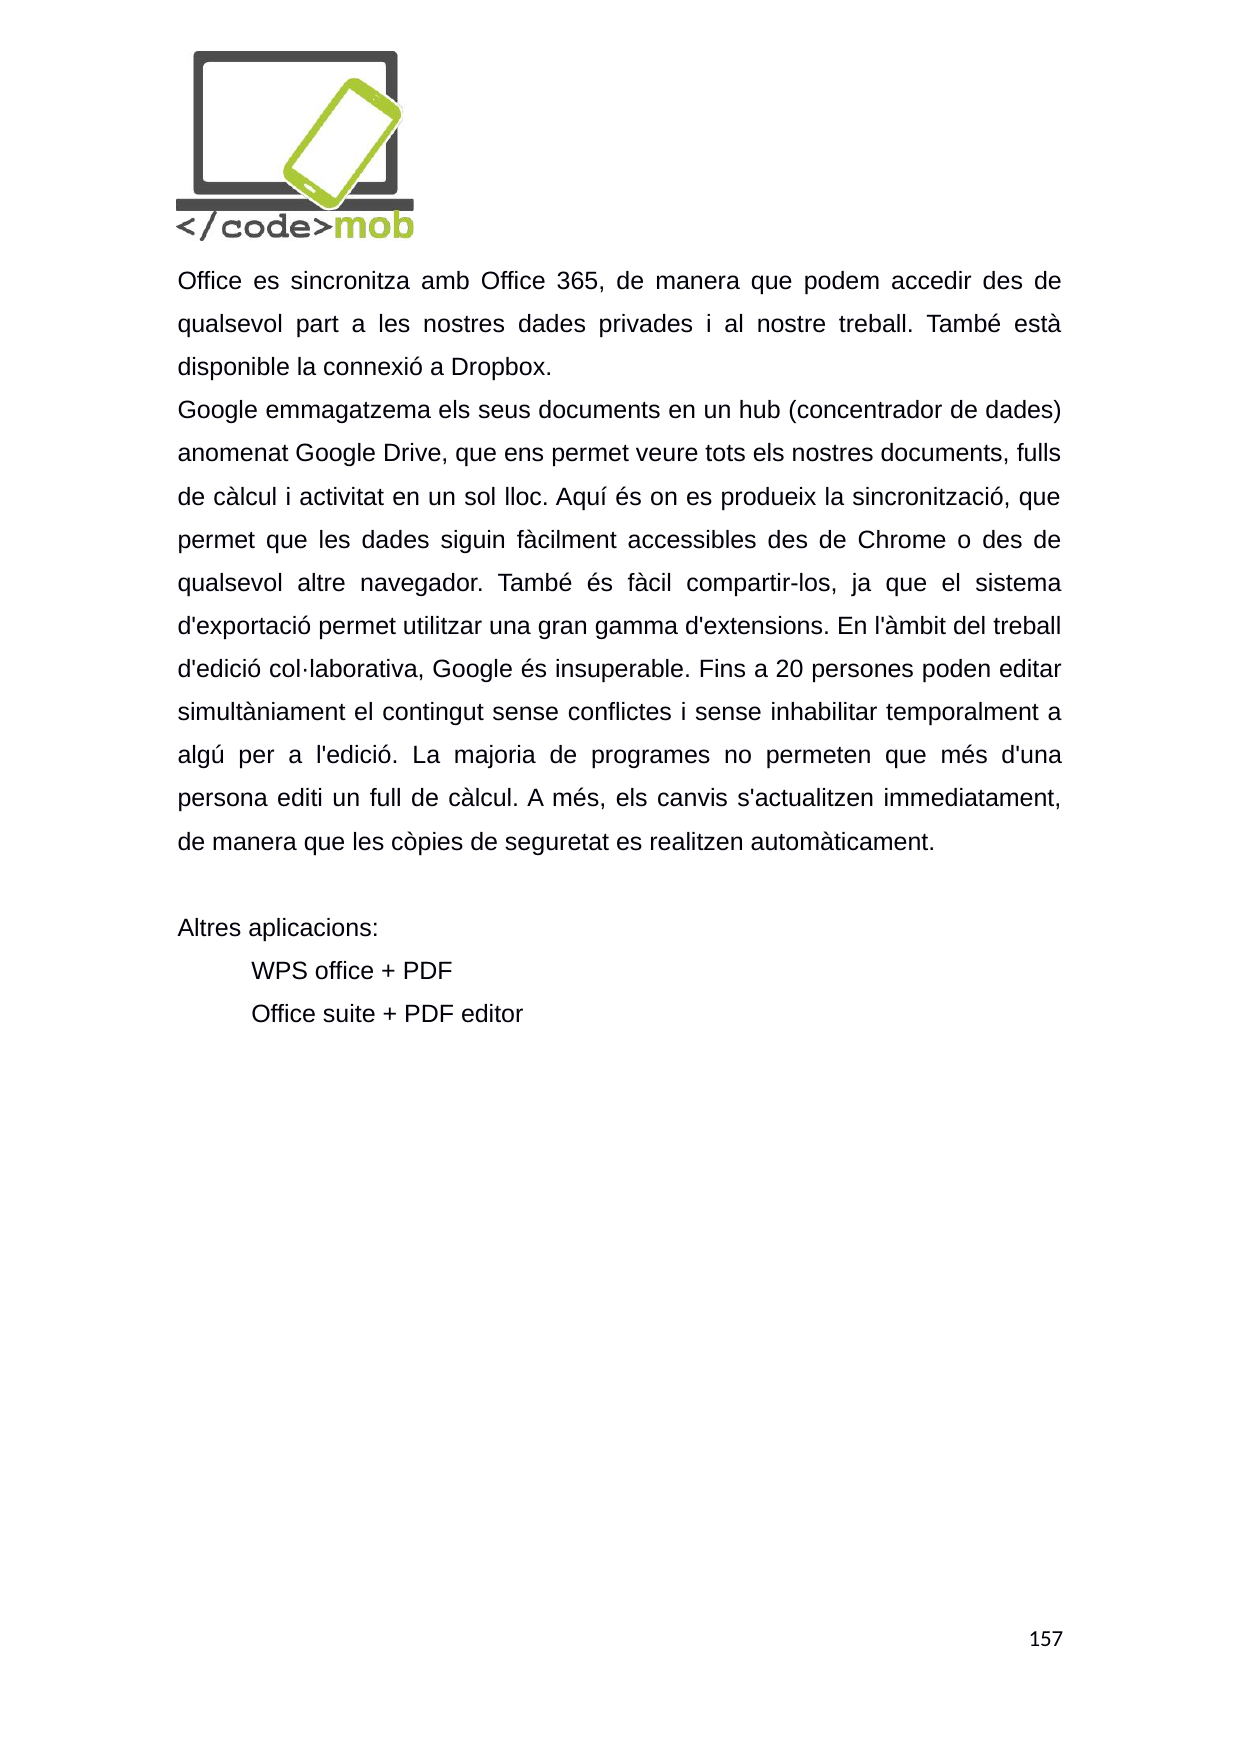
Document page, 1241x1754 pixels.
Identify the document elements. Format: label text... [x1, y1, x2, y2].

text WPS office + PDF [251, 956, 1063, 984]
text Google emmagatzema els seus documents en un hub (concentrador de dades) anomenat Google Drive, que ens permet veure tots els nostres documents, fulls de càlcul i activitat en un sol lloc. Aquí és on es produeix la sincronització, que permet que les dades siguin fàcilment accessibles des de Chrome o des de qualsevol altre navegador. També és fàcil compartir-los, ja que el sistema d'exportació permet utilitzar una gran gamma d'extensions. En l'àmbit del treball d'edició col·laborativa, Google és insuperable. Fins a 20 persones poden editar simultàniament el contingut sense conflictes i sense inhabilitar temporalment a algú per a l'edició. La majoria de programes no permeten que més d'una persona editi un full de càlcul. A més, els canvis s'actualitzen immediatament, de manera que les còpies de seguretat es realitzen automàticament. [177, 395, 1063, 855]
text Altres aplicacions: [177, 913, 1063, 941]
text Office suite + PDF editor [251, 999, 1063, 1028]
text Office es sincronitza amb Office 365, de manera que podem accedir des de qualsevol part a les nostres dades privades i al nostre treball. També està disponible la connexió a Dropbox. [177, 266, 1063, 381]
picture [176, 51, 414, 241]
